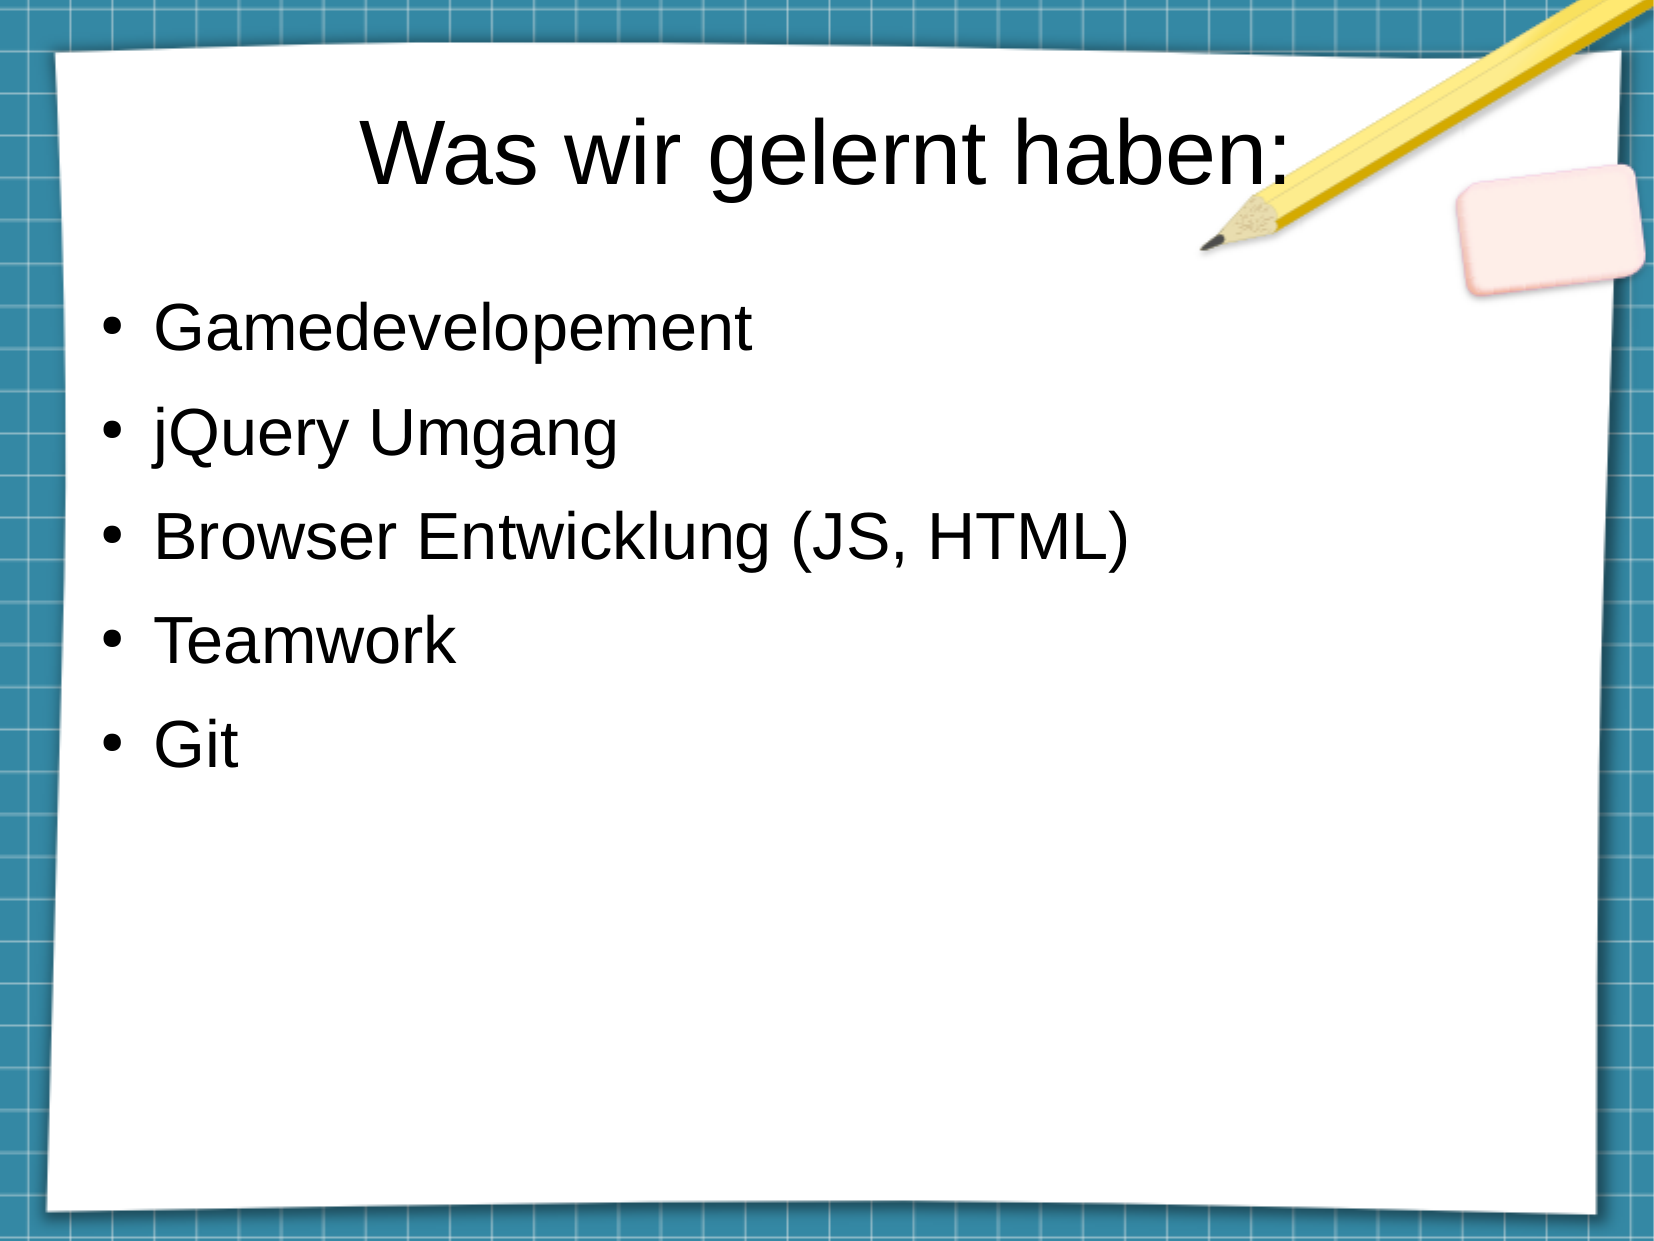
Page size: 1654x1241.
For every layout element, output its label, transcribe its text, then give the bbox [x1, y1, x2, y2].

picture [0, 0, 1654, 1241]
title Was wir gelernt haben: [82, 49, 1571, 257]
list Gamedevelopement jQuery Umgang Browser Entwicklung (JS, HTML) Teamwork Git [82, 290, 1571, 1010]
